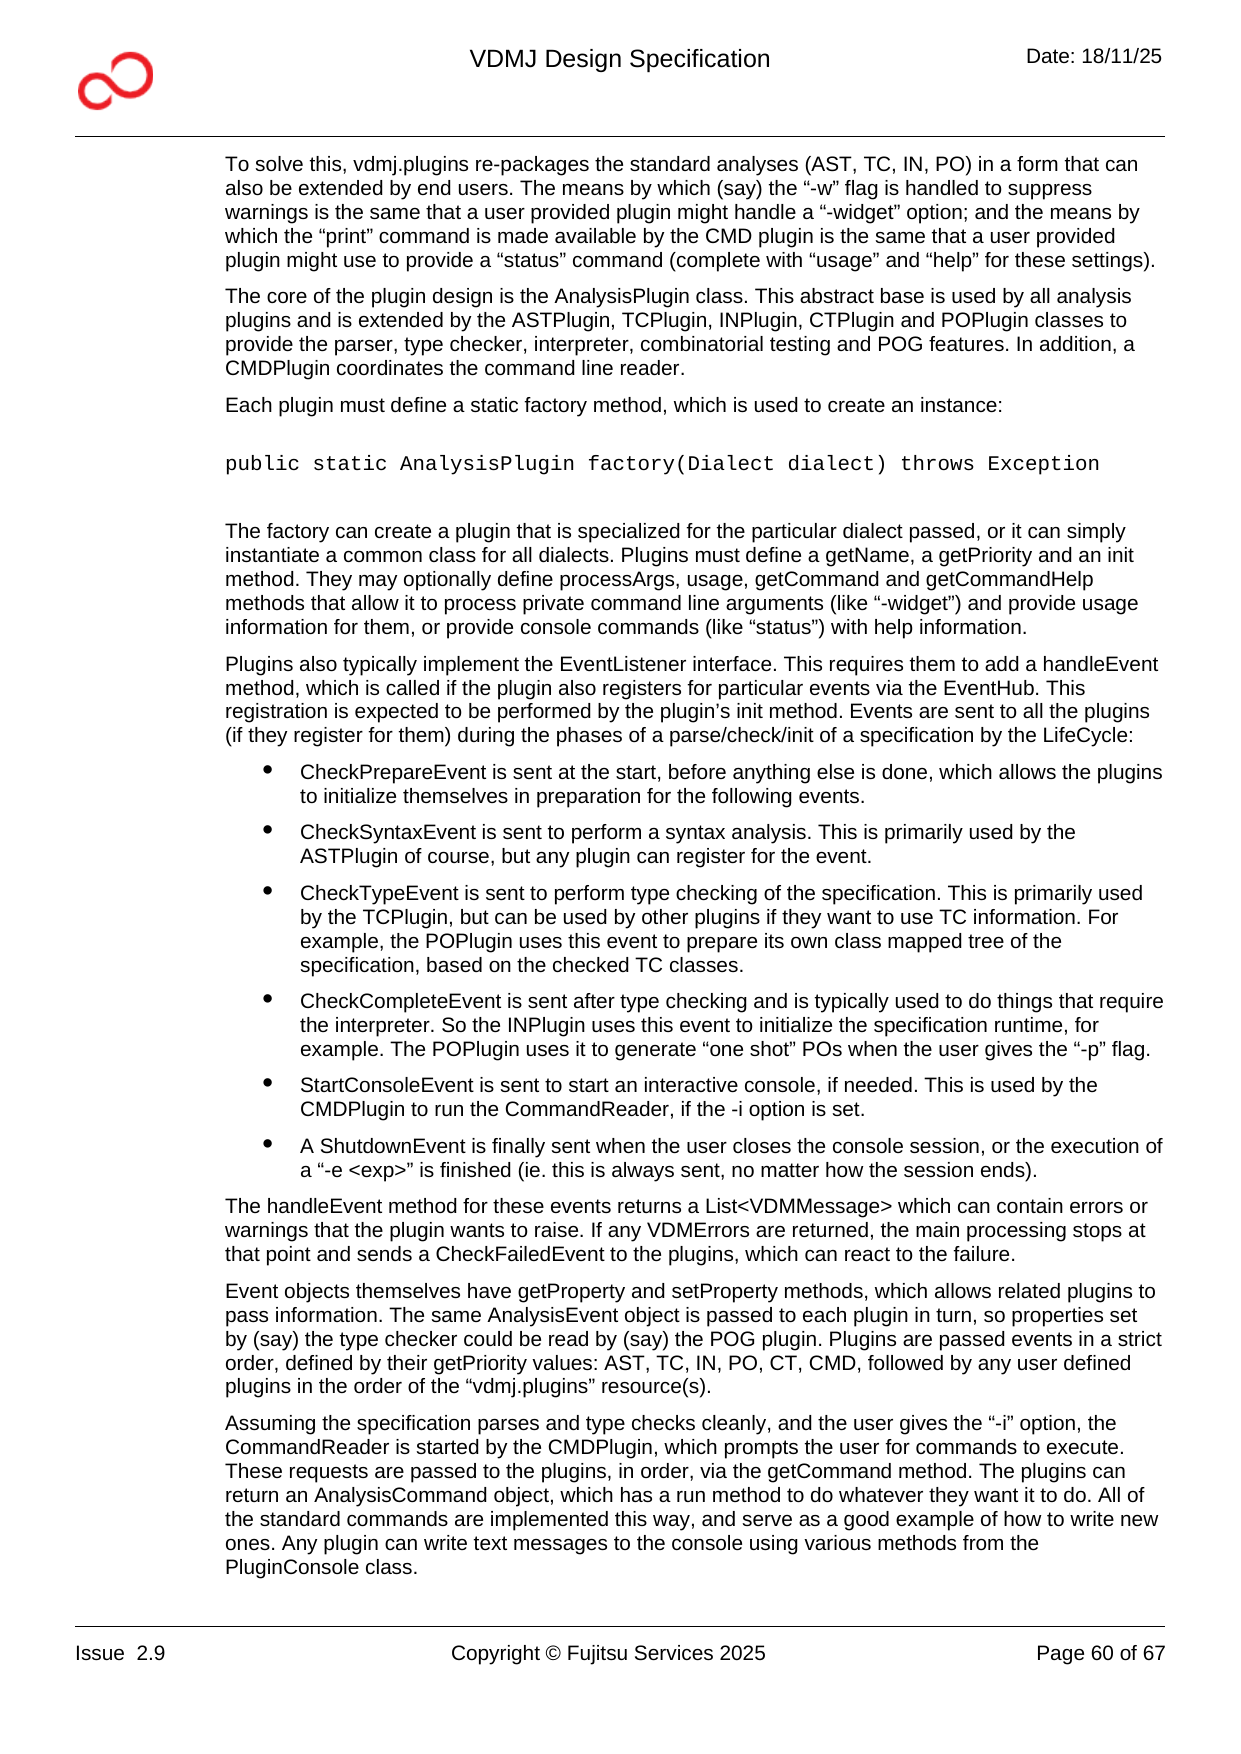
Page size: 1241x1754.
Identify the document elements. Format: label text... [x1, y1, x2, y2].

text Plugins also typically implement the EventListener interface. This requires them to add a handleEvent method, which is called if the plugin also registers for particular events via the EventHub. This registration is expected to be performed by the plugin’s init method. Events are sent to all the plugins (if they register for them) during the phases of a parse/check/init of a specification by the LifeCycle: [225, 652, 1165, 748]
text Each plugin must define a static factory method, which is used to create an instance: [225, 393, 1165, 417]
text Assuming the specification parses and type checks cleanly, and the user gives the “-i” option, the CommandReader is started by the CMDPlugin, which prompts the user for commands to execute. These requests are passed to the plugins, in order, via the getCommand method. The plugins can return an AnalysisCommand object, which has a run method to do whatever they want it to do. All of the standard commands are implemented this way, and serve as a good example of how to write new ones. Any plugin can write text messages to the console using various methods from the PluginConsole class. [225, 1411, 1165, 1579]
text public static AnalysisPlugin factory(Dialect dialect) throws Exception [225, 452, 1165, 474]
list CheckSyntaxEvent is sent to perform a syntax analysis. This is primarily used by the ASTPlugin of course, but any plugin can register for the event. [262, 821, 1165, 868]
text The core of the plugin design is the AnalysisPlugin class. This abstract base is used by all analysis plugins and is extended by the ASTPlugin, TCPlugin, INPlugin, CTPlugin and POPlugin classes to provide the parser, type checker, interpreter, combinatorial testing and POG features. In addition, a CMDPlugin coordinates the command line reader. [225, 285, 1165, 381]
picture [78, 44, 153, 120]
text The factory can create a plugin that is specialized for the particular dialect passed, or it can simply instantiate a common class for all dialects. Plugins must define a getName, a getPriority and an init method. They may optionally define processArgs, usage, getCommand and getCommandHelp methods that allow it to process private command line arguments (like “-widget”) and provide usage information for them, or provide console commands (like “status”) with help information. [225, 519, 1165, 639]
list CheckPrepareEvent is sent at the start, before anything else is done, which allows the plugins to initialize themselves in preparation for the following events. [262, 760, 1165, 808]
list CheckCompleteEvent is sent after type checking and is typically used to do things that require the interpreter. So the INPlugin uses this event to initialize the specification runtime, for example. The POPlugin uses it to generate “one shot” POs when the user gives the “-p” flag. [262, 989, 1165, 1061]
text To solve this, vdmj.plugins re-packages the standard analyses (AST, TC, IN, PO) in a form that can also be extended by end users. The means by which (say) the “-w” flag is handled to suppress warnings is the same that a user provided plugin might handle a “-widget” option; and the means by which the “print” command is made available by the CMD plugin is the same that a user provided plugin might use to provide a “status” command (complete with “usage” and “help” for these settings). [225, 152, 1165, 272]
text The handleEvent method for these events returns a List<VDMMessage> which can contain errors or warnings that the plugin wants to raise. If any VDMErrors are returned, the main processing stops at that point and sends a CheckFailedEvent to the plugins, which can react to the failure. [225, 1194, 1165, 1266]
list CheckTypeEvent is sent to perform type checking of the specification. This is primarily used by the TCPlugin, but can be used by other plugins if they want to use TC information. For example, the POPlugin uses this event to prepare its own class mapped tree of the specification, based on the checked TC classes. [262, 881, 1165, 977]
text Event objects themselves have getProperty and setProperty methods, which allows related plugins to pass information. The same AnalysisEvent object is passed to each plugin in turn, so properties set by (say) the type checker could be read by (say) the POG plugin. Plugins are passed events in a strict order, defined by their getPriority values: AST, TC, IN, PO, CT, CMD, followed by any user defined plugins in the order of the “vdmj.plugins” resource(s). [225, 1279, 1165, 1399]
list StartConsoleEvent is sent to start an interactive console, if needed. This is used by the CMDPlugin to run the CommandReader, if the -i option is set. [262, 1074, 1165, 1122]
list A ShutdownEvent is finally sent when the user closes the console session, or the execution of a “-e <exp>” is finished (ie. this is always sent, no matter how the session ends). [262, 1134, 1165, 1182]
